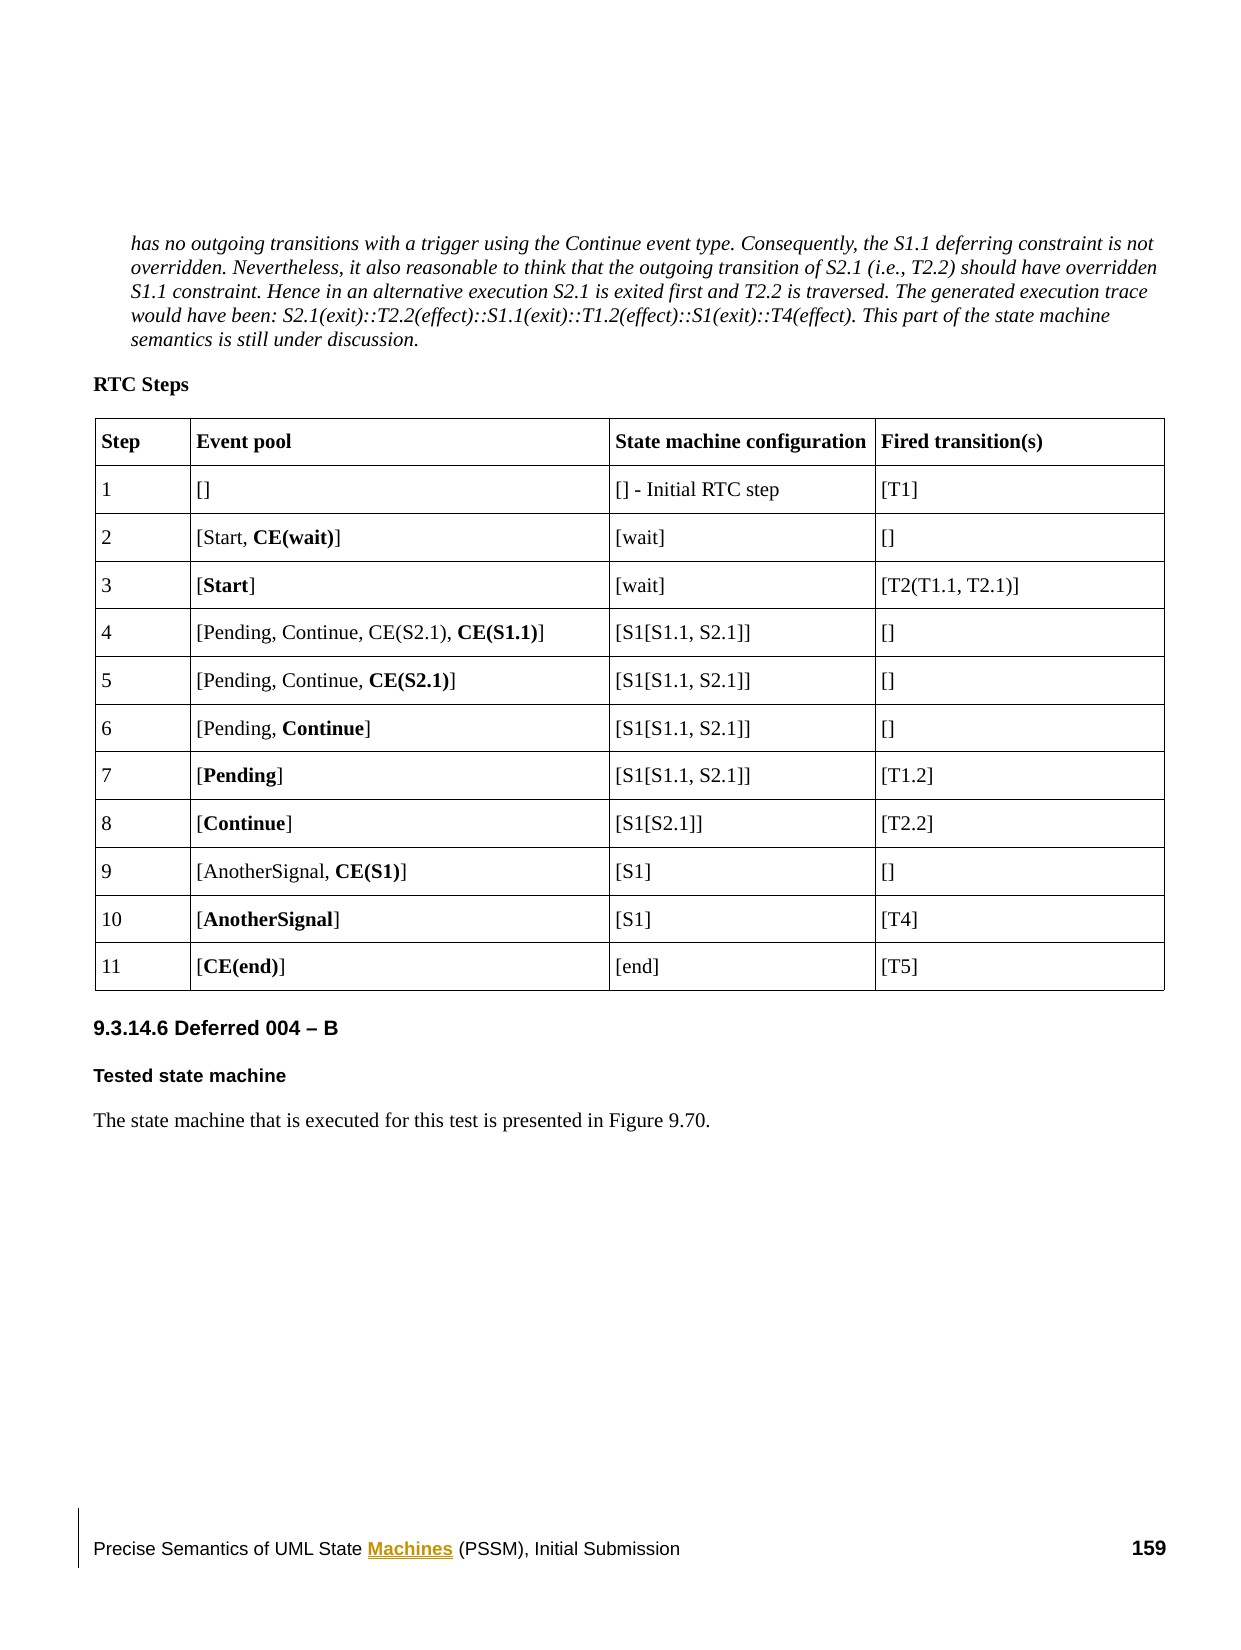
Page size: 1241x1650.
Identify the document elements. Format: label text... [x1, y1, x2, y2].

table_cell [S1[S2.1]] [610, 800, 875, 847]
table_cell [T2.2] [876, 800, 1164, 847]
table_cell 7 [96, 752, 190, 799]
table_cell [S1] [610, 848, 875, 894]
table_cell [] [876, 657, 1164, 704]
text RTC Steps [93, 372, 1164, 396]
table_cell [CE(end)] [191, 943, 609, 990]
table_cell 1 [96, 466, 190, 513]
table_cell 10 [96, 896, 190, 942]
text The state machine that is executed for this test is presented in Figure 9.70. [93, 1108, 1164, 1132]
table_cell 9 [96, 848, 190, 894]
table_cell 8 [96, 800, 190, 847]
table_cell [wait] [610, 562, 875, 608]
table_header Event pool [191, 419, 609, 465]
text has no outgoing transitions with a trigger using the Continue event type. Consequently, the S1.1 deferring constraint is not overridden. Nevertheless, it also reasonable to think that the outgoing transition of S2.1 (i.e., T2.2) should have overridden S1.1 constraint. Hence in an alternative execution S2.1 is exited first and T2.2 is traversed. The generated execution trace would have been: S2.1(exit)::T2.2(effect)::S1.1(exit)::T1.2(effect)::S1(exit)::T4(effect). This part of the state machine semantics is still under discussion. [131, 231, 1164, 351]
table_cell [] [876, 514, 1164, 561]
table_cell [Pending, Continue] [191, 705, 609, 751]
table_cell 6 [96, 705, 190, 751]
table_header State machine configuration [610, 419, 875, 465]
table_cell [S1] [610, 896, 875, 942]
table_cell [Pending, Continue, CE(S2.1)] [191, 657, 609, 704]
table_cell [Pending, Continue, CE(S2.1), CE(S1.1)] [191, 609, 609, 656]
table_cell [] - Initial RTC step [610, 466, 875, 513]
table_cell [Continue] [191, 800, 609, 847]
table_cell [T1] [876, 466, 1164, 513]
table_cell [S1[S1.1, S2.1]] [610, 752, 875, 799]
table_cell [end] [610, 943, 875, 990]
table_cell [S1[S1.1, S2.1]] [610, 609, 875, 656]
table_cell [wait] [610, 514, 875, 561]
table_cell [T5] [876, 943, 1164, 990]
table_cell [T2(T1.1, T2.1)] [876, 562, 1164, 608]
subtitle Deferred 004 – B [93, 1015, 1164, 1040]
table_cell [S1[S1.1, S2.1]] [610, 705, 875, 751]
table_cell [] [876, 609, 1164, 656]
table_cell [AnotherSignal, CE(S1)] [191, 848, 609, 894]
table_header Step [96, 419, 190, 465]
table_cell 4 [96, 609, 190, 656]
table_cell [] [876, 848, 1164, 894]
table_cell [Start] [191, 562, 609, 608]
table_cell 3 [96, 562, 190, 608]
table_cell [T1.2] [876, 752, 1164, 799]
table_header Fired transition(s) [876, 419, 1164, 465]
table_cell [Pending] [191, 752, 609, 799]
subtitle Tested state machine [93, 1065, 1164, 1087]
table_cell [Start, CE(wait)] [191, 514, 609, 561]
table_cell [S1[S1.1, S2.1]] [610, 657, 875, 704]
table_cell [AnotherSignal] [191, 896, 609, 942]
table_cell 11 [96, 943, 190, 990]
table_cell [T4] [876, 896, 1164, 942]
table_cell 2 [96, 514, 190, 561]
table_cell [] [876, 705, 1164, 751]
table_cell 5 [96, 657, 190, 704]
table_cell [] [191, 466, 609, 513]
